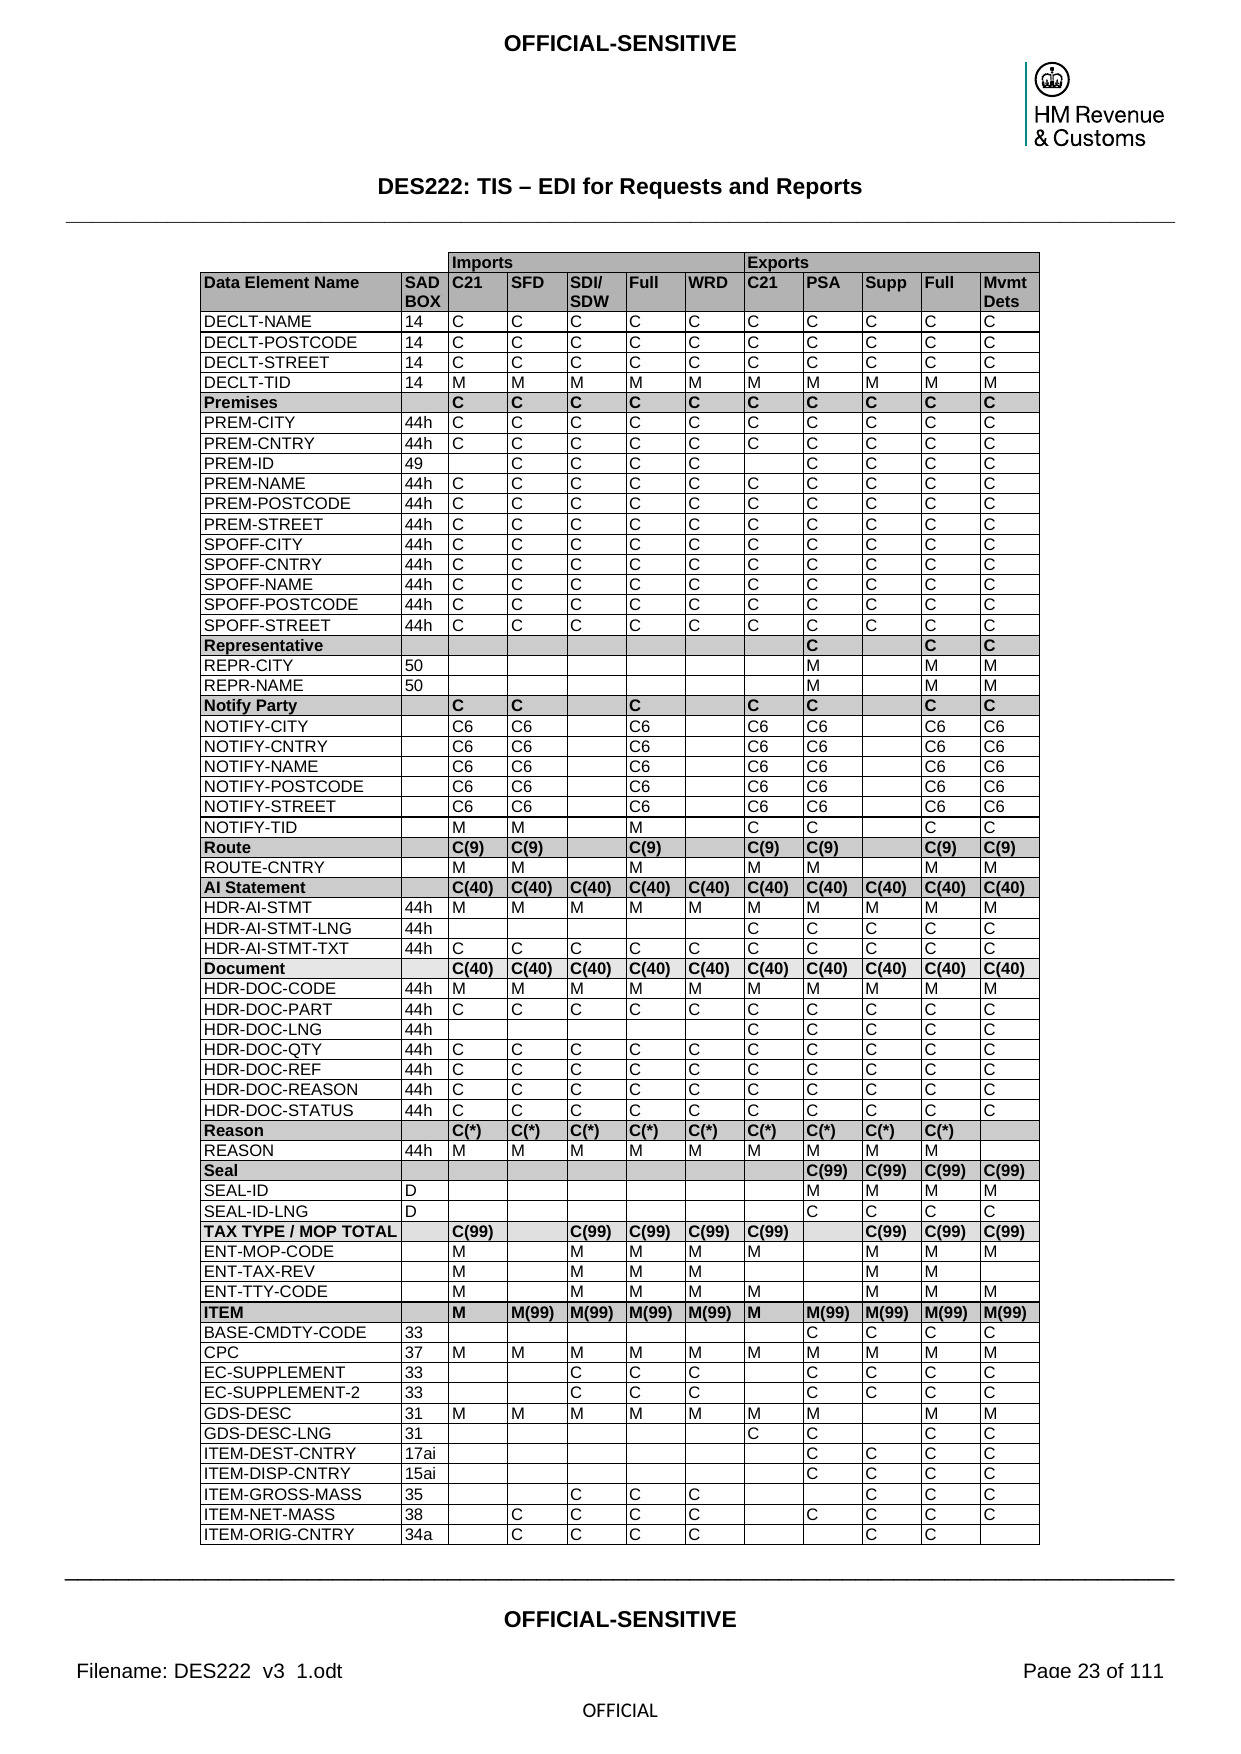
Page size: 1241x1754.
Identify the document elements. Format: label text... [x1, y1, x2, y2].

table_cell Mvmt Dets [981, 273, 1039, 311]
table_cell WRD [686, 273, 744, 311]
table_cell C [568, 393, 626, 412]
table_cell M [863, 979, 921, 998]
table_cell M(99) [508, 1303, 567, 1322]
table_cell C [686, 1525, 744, 1544]
table_cell [568, 1161, 626, 1180]
table_cell [863, 818, 921, 837]
table_cell [686, 636, 744, 655]
table_cell C(40) [863, 959, 921, 978]
table_cell [863, 858, 921, 877]
table_cell [981, 1121, 1039, 1140]
table_cell 44h [402, 999, 448, 1018]
table_cell TAX TYPE / MOP TOTAL [201, 1222, 401, 1241]
table_cell [745, 656, 803, 675]
table_cell C [449, 1080, 507, 1099]
table_cell C [804, 999, 862, 1018]
table_cell C [568, 1080, 626, 1099]
table_cell C [863, 555, 921, 574]
table_cell M [449, 1262, 507, 1281]
table_cell M [804, 373, 862, 392]
table_cell Supp [863, 273, 921, 311]
table_cell C [568, 454, 626, 473]
table_cell 44h [402, 1060, 448, 1079]
table_cell HDR-DOC-PART [201, 999, 401, 1018]
table_cell C [922, 1020, 980, 1039]
table_cell C [922, 535, 980, 554]
table_cell C [745, 1424, 803, 1443]
table_cell [402, 1121, 448, 1140]
table_cell M [804, 676, 862, 695]
table_cell [508, 1444, 567, 1463]
table_cell M [686, 1262, 744, 1281]
table_cell 44h [402, 474, 448, 493]
table_cell [686, 1424, 744, 1443]
table_cell C [922, 474, 980, 493]
table_cell [508, 919, 567, 938]
table_cell [402, 797, 448, 816]
table_cell [568, 1201, 626, 1221]
table_cell [402, 1161, 448, 1180]
table_cell [508, 1323, 567, 1342]
table_cell M [981, 676, 1039, 695]
table_cell M [686, 1242, 744, 1261]
table_cell C [804, 555, 862, 574]
table_cell [449, 1201, 507, 1221]
table_cell C [627, 434, 685, 453]
table_cell [449, 1464, 507, 1483]
table_cell C(99) [449, 1222, 507, 1241]
table_cell C [804, 1464, 862, 1483]
table_cell C [745, 1100, 803, 1119]
table_cell C [922, 353, 980, 372]
table_cell C [449, 514, 507, 533]
table_cell HDR-DOC-QTY [201, 1040, 401, 1059]
table_cell ITEM [201, 1303, 401, 1322]
table_cell C [686, 413, 744, 432]
table_cell [745, 1201, 803, 1221]
table_cell M [863, 373, 921, 392]
table_cell [863, 838, 921, 857]
table_cell C [863, 1100, 921, 1119]
table_cell DECLT-TID [201, 373, 401, 392]
table_cell AI Statement [201, 878, 401, 897]
table_cell C [568, 595, 626, 614]
table_cell M [568, 1141, 626, 1160]
table_cell [508, 1424, 567, 1443]
table_cell C [686, 939, 744, 958]
table_cell C [804, 939, 862, 958]
table_cell M [627, 1262, 685, 1281]
table_cell C [686, 555, 744, 574]
table_cell ITEM-NET-MASS [201, 1505, 401, 1524]
table_cell M [568, 898, 626, 917]
table_cell C [981, 1464, 1039, 1483]
table_cell [863, 777, 921, 796]
table_cell [508, 636, 567, 655]
table_cell [627, 1181, 685, 1200]
table_cell [449, 676, 507, 695]
table_cell C(99) [922, 1222, 980, 1241]
table_cell 35 [402, 1484, 448, 1503]
table_cell EC-SUPPLEMENT-2 [201, 1383, 401, 1402]
table_cell M [508, 1141, 567, 1160]
table_cell REPR-NAME [201, 676, 401, 695]
table_cell C [627, 615, 685, 634]
table_cell C6 [508, 716, 567, 736]
table_cell C [745, 312, 803, 331]
table_cell M [627, 1141, 685, 1160]
table_cell C(40) [922, 878, 980, 897]
table_cell C(40) [981, 878, 1039, 897]
table_cell M [568, 1343, 626, 1362]
table_cell C [981, 1100, 1039, 1119]
table_cell C [863, 1484, 921, 1503]
table_cell 31 [402, 1424, 448, 1443]
table_cell C [508, 535, 567, 554]
table_cell [686, 1464, 744, 1483]
table_cell C [745, 413, 803, 432]
table_cell C [627, 1505, 685, 1524]
table_cell HDR-AI-STMT [201, 898, 401, 917]
table_cell M [745, 1282, 803, 1301]
table_cell M [449, 1282, 507, 1301]
table_cell [745, 1161, 803, 1180]
table_cell C [568, 1040, 626, 1059]
table_cell [568, 1181, 626, 1200]
table_cell M [804, 1343, 862, 1362]
table_cell [863, 797, 921, 816]
table_cell C [981, 1505, 1039, 1524]
table_cell C [922, 575, 980, 594]
table_cell C [508, 333, 567, 352]
table_cell C [922, 1505, 980, 1524]
table_cell [568, 1020, 626, 1039]
table_cell [627, 1444, 685, 1463]
table_cell C [568, 1505, 626, 1524]
table_cell M [745, 1242, 803, 1261]
table_cell M [863, 1262, 921, 1281]
table_cell C [745, 333, 803, 352]
table_cell C [745, 575, 803, 594]
table_cell 44h [402, 413, 448, 432]
table_cell [686, 1201, 744, 1221]
table_cell 38 [402, 1505, 448, 1524]
table_cell C [627, 1363, 685, 1382]
table_cell ITEM-DEST-CNTRY [201, 1444, 401, 1463]
table_cell GDS-DESC-LNG [201, 1424, 401, 1443]
table_cell [402, 1222, 448, 1241]
table_cell 44h [402, 979, 448, 998]
table_cell M [686, 1404, 744, 1423]
table_cell C [981, 434, 1039, 453]
table_cell C [508, 1505, 567, 1524]
table_cell C [745, 818, 803, 837]
table_cell C [922, 333, 980, 352]
table_cell HDR-AI-STMT-TXT [201, 939, 401, 958]
table_cell M [686, 1343, 744, 1362]
table_cell M [449, 858, 507, 877]
table_cell M [686, 1282, 744, 1301]
table_cell M [981, 858, 1039, 877]
table_cell M [627, 1282, 685, 1301]
table_cell SPOFF-CITY [201, 535, 401, 554]
table_cell C [863, 494, 921, 513]
table_cell C [922, 615, 980, 634]
table_cell M [981, 979, 1039, 998]
table_cell HDR-DOC-STATUS [201, 1100, 401, 1119]
table_cell M [627, 373, 685, 392]
table_cell Route [201, 838, 401, 857]
table_cell C6 [449, 777, 507, 796]
table_cell C [922, 434, 980, 453]
table_cell C [686, 1383, 744, 1402]
table_cell [508, 1363, 567, 1382]
table_cell M [922, 373, 980, 392]
table_cell 44h [402, 514, 448, 533]
table_header Imports [449, 253, 744, 272]
table_cell M [627, 1242, 685, 1261]
table_cell [981, 1262, 1039, 1281]
table_cell [863, 1404, 921, 1423]
table_cell C(*) [745, 1121, 803, 1140]
table_cell C [568, 999, 626, 1018]
table_cell C(9) [627, 838, 685, 857]
table_cell [568, 737, 626, 756]
table_cell M [449, 1303, 507, 1322]
table_cell NOTIFY-NAME [201, 757, 401, 776]
table_cell M [627, 818, 685, 837]
table_cell C [686, 999, 744, 1018]
table_cell C [568, 312, 626, 331]
table_cell [686, 1444, 744, 1463]
table_cell C(99) [981, 1161, 1039, 1180]
table_cell C [686, 333, 744, 352]
table_cell C [449, 413, 507, 432]
table_cell C(40) [804, 878, 862, 897]
table_cell M [922, 1242, 980, 1261]
table_cell C(9) [745, 838, 803, 857]
table_cell C [981, 939, 1039, 958]
table_cell C [804, 494, 862, 513]
table_cell C [568, 494, 626, 513]
table_cell [745, 1505, 803, 1524]
table_cell C [686, 1484, 744, 1503]
table_cell [449, 636, 507, 655]
table_cell [686, 797, 744, 816]
table_cell [508, 1242, 567, 1261]
table_cell [804, 1262, 862, 1281]
table_header [402, 252, 448, 272]
table_cell [402, 737, 448, 756]
table_cell C [449, 353, 507, 372]
table_cell C [922, 939, 980, 958]
table_cell C [745, 1040, 803, 1059]
table_cell C [863, 1201, 921, 1221]
table_cell 44h [402, 575, 448, 594]
table_cell C [745, 999, 803, 1018]
table_cell C [863, 1060, 921, 1079]
table_cell C [449, 615, 507, 634]
table_cell [568, 656, 626, 675]
table_cell C [508, 474, 567, 493]
table_cell EC-SUPPLEMENT [201, 1363, 401, 1382]
table_cell C [804, 696, 862, 715]
table_cell C [922, 1424, 980, 1443]
table_cell M [745, 979, 803, 998]
table_cell [568, 1464, 626, 1483]
table_cell C(*) [449, 1121, 507, 1140]
table_cell C [568, 1363, 626, 1382]
table_cell M [745, 1141, 803, 1160]
table_cell PREM-CITY [201, 413, 401, 432]
table_cell M(99) [804, 1303, 862, 1322]
table_cell M [508, 979, 567, 998]
table_cell C [508, 393, 567, 412]
table_cell 44h [402, 1100, 448, 1119]
table_cell M [449, 1242, 507, 1261]
table_cell C [508, 413, 567, 432]
table_cell [863, 656, 921, 675]
table_cell 44h [402, 494, 448, 513]
table_cell [402, 636, 448, 655]
table_cell M [745, 1404, 803, 1423]
table_cell M [449, 818, 507, 837]
table_cell C [981, 595, 1039, 614]
table_cell NOTIFY-TID [201, 818, 401, 837]
table_cell C [627, 353, 685, 372]
table_cell C [804, 514, 862, 533]
table_cell 14 [402, 353, 448, 372]
table_cell M [745, 373, 803, 392]
table_cell [449, 1505, 507, 1524]
table_cell [745, 676, 803, 695]
table_cell C [508, 1100, 567, 1119]
table_cell C(*) [568, 1121, 626, 1140]
table_cell C [449, 312, 507, 331]
table_cell M [922, 979, 980, 998]
table_cell C [804, 636, 862, 655]
table_cell C [863, 454, 921, 473]
table_cell [686, 858, 744, 877]
table_cell C [804, 474, 862, 493]
table_cell 33 [402, 1383, 448, 1402]
table_cell C [863, 535, 921, 554]
table_cell [449, 1161, 507, 1180]
table_cell C [863, 1444, 921, 1463]
table_cell C [686, 353, 744, 372]
table_cell [449, 1525, 507, 1544]
table_cell SEAL-ID [201, 1181, 401, 1200]
table_cell Full [922, 273, 980, 311]
table_cell M [804, 898, 862, 917]
table_cell C [804, 434, 862, 453]
table_cell M [863, 1181, 921, 1200]
table_cell C6 [804, 716, 862, 736]
table_cell C6 [804, 777, 862, 796]
table_cell C [568, 555, 626, 574]
table_cell 14 [402, 373, 448, 392]
table_cell [568, 777, 626, 796]
table_cell C [449, 999, 507, 1018]
table_cell [449, 454, 507, 473]
table_cell Seal [201, 1161, 401, 1180]
table_cell C21 [449, 273, 507, 311]
table_cell C [745, 393, 803, 412]
table_cell 44h [402, 1020, 448, 1039]
table_cell [568, 636, 626, 655]
table_cell C [863, 1383, 921, 1402]
table_cell M [449, 1141, 507, 1160]
table_cell C [981, 333, 1039, 352]
table_cell C6 [981, 737, 1039, 756]
table_cell C [863, 474, 921, 493]
table_cell M [804, 858, 862, 877]
table_cell [686, 818, 744, 837]
table_cell C [745, 434, 803, 453]
table_cell C [922, 454, 980, 473]
table_cell C [568, 1100, 626, 1119]
table_cell C6 [981, 757, 1039, 776]
table_cell C [804, 615, 862, 634]
table_cell C(40) [686, 959, 744, 978]
table_cell C6 [627, 757, 685, 776]
table_cell M(99) [627, 1303, 685, 1322]
table_cell C [686, 312, 744, 331]
table_cell C [922, 919, 980, 938]
table_cell C6 [508, 777, 567, 796]
table_cell NOTIFY-CNTRY [201, 737, 401, 756]
table_cell M [508, 898, 567, 917]
table_cell C [508, 454, 567, 473]
table_cell C [745, 615, 803, 634]
table_cell C [745, 919, 803, 938]
table_cell C [804, 1100, 862, 1119]
table_cell C [981, 555, 1039, 574]
table_cell C [981, 353, 1039, 372]
table_cell C(*) [804, 1121, 862, 1140]
table_cell [568, 696, 626, 715]
table_cell C6 [449, 737, 507, 756]
table_cell M [449, 1343, 507, 1362]
table_cell M [627, 858, 685, 877]
table_cell 15ai [402, 1464, 448, 1483]
table_cell C [922, 696, 980, 715]
table_cell C [627, 474, 685, 493]
table_cell M(99) [568, 1303, 626, 1322]
table_cell C(*) [508, 1121, 567, 1140]
table_cell C [981, 818, 1039, 837]
table_cell [402, 878, 448, 897]
table_cell C [627, 575, 685, 594]
table_cell D [402, 1181, 448, 1200]
table_cell C [508, 939, 567, 958]
table_cell M [745, 1343, 803, 1362]
table_cell M [981, 656, 1039, 675]
table_cell 44h [402, 555, 448, 574]
table_cell M(99) [863, 1303, 921, 1322]
table_cell M [627, 1404, 685, 1423]
table_cell C(99) [863, 1161, 921, 1180]
table_cell C [981, 393, 1039, 412]
table_cell M [508, 373, 567, 392]
table_cell C [686, 1505, 744, 1524]
table_cell C6 [449, 716, 507, 736]
table_cell [568, 858, 626, 877]
table_cell C6 [922, 797, 980, 816]
table_cell [402, 757, 448, 776]
table_cell [981, 1525, 1039, 1544]
table_cell C [981, 999, 1039, 1018]
table_cell NOTIFY-CITY [201, 716, 401, 736]
table_cell [745, 636, 803, 655]
table_cell C(99) [981, 1222, 1039, 1241]
table_cell C [568, 514, 626, 533]
table_cell C [863, 514, 921, 533]
table_cell C [508, 615, 567, 634]
table_cell [686, 777, 744, 796]
table_cell [449, 1383, 507, 1402]
table_cell C6 [745, 777, 803, 796]
table_cell C [449, 535, 507, 554]
table_cell CPC [201, 1343, 401, 1362]
table_cell C [627, 1383, 685, 1402]
table_cell C [627, 535, 685, 554]
table_cell C [863, 1464, 921, 1483]
table_cell C [922, 1383, 980, 1402]
table_cell 44h [402, 535, 448, 554]
table_cell C6 [627, 797, 685, 816]
table_cell C(*) [863, 1121, 921, 1140]
table_cell C(9) [449, 838, 507, 857]
table_cell C [863, 1525, 921, 1544]
table_cell C [981, 1323, 1039, 1342]
table_cell C [922, 1464, 980, 1483]
table_cell SFD [508, 273, 567, 311]
table_cell M [568, 373, 626, 392]
table_cell C [686, 474, 744, 493]
table_cell C [686, 434, 744, 453]
table_cell C [863, 575, 921, 594]
table_cell [508, 1464, 567, 1483]
table_cell C [568, 615, 626, 634]
table_cell [686, 1161, 744, 1180]
table_cell C(40) [804, 959, 862, 978]
table_cell C [627, 413, 685, 432]
table_cell 17ai [402, 1444, 448, 1463]
table_cell M [922, 676, 980, 695]
table_cell M [804, 1404, 862, 1423]
table_cell C [627, 514, 685, 533]
table_cell C [627, 999, 685, 1018]
table_cell C [449, 575, 507, 594]
table_cell C [922, 514, 980, 533]
table_cell C [922, 818, 980, 837]
table_cell C6 [745, 757, 803, 776]
table_cell C [745, 1020, 803, 1039]
table_cell C [568, 413, 626, 432]
table_cell HDR-DOC-LNG [201, 1020, 401, 1039]
table_cell C [863, 1080, 921, 1099]
table_cell C [922, 999, 980, 1018]
table_cell C(99) [686, 1222, 744, 1241]
table_cell M [508, 1343, 567, 1362]
table_cell C(40) [568, 878, 626, 897]
table_cell M [981, 898, 1039, 917]
table_cell C [686, 1080, 744, 1099]
table_cell C [981, 312, 1039, 331]
table_cell [402, 716, 448, 736]
table_cell C [922, 312, 980, 331]
table_cell C [863, 1323, 921, 1342]
table_cell [686, 757, 744, 776]
table_cell C(99) [745, 1222, 803, 1241]
table_cell C [449, 494, 507, 513]
table_cell [627, 1201, 685, 1221]
table_cell C [508, 696, 567, 715]
table_cell C [981, 1040, 1039, 1059]
table_cell C [686, 494, 744, 513]
table_cell SPOFF-NAME [201, 575, 401, 594]
table_cell [402, 818, 448, 837]
table_cell [449, 1484, 507, 1503]
table_cell C(9) [981, 838, 1039, 857]
table_cell [508, 1161, 567, 1180]
table_cell C [686, 454, 744, 473]
table_cell [449, 1323, 507, 1342]
table_cell M [745, 898, 803, 917]
table_cell C [449, 333, 507, 352]
table_cell M [922, 1141, 980, 1160]
table_cell M [922, 858, 980, 877]
table_cell C [922, 393, 980, 412]
table_cell C [686, 535, 744, 554]
table_cell C [627, 1080, 685, 1099]
table_cell C [627, 333, 685, 352]
table_cell C(99) [863, 1222, 921, 1241]
table_cell 34a [402, 1525, 448, 1544]
table_cell C(40) [449, 959, 507, 978]
table_cell SPOFF-POSTCODE [201, 595, 401, 614]
table_cell M [863, 1141, 921, 1160]
table_cell C6 [508, 757, 567, 776]
table_cell M [686, 1141, 744, 1160]
table_cell C [922, 1444, 980, 1463]
table_cell C [449, 595, 507, 614]
table_cell C(40) [568, 959, 626, 978]
table_cell C [863, 1505, 921, 1524]
table_cell C [981, 636, 1039, 655]
table_cell M [804, 979, 862, 998]
table_cell M [922, 1404, 980, 1423]
table_cell C [804, 312, 862, 331]
table_cell [568, 1424, 626, 1443]
table_cell C [568, 1484, 626, 1503]
table_cell 44h [402, 595, 448, 614]
table_cell C [745, 939, 803, 958]
table_cell C [568, 333, 626, 352]
table_cell [863, 636, 921, 655]
table_cell M [627, 979, 685, 998]
table_cell C [508, 1525, 567, 1544]
table_cell 33 [402, 1363, 448, 1382]
table_cell C [508, 555, 567, 574]
table_cell [402, 1303, 448, 1322]
table_cell ITEM-ORIG-CNTRY [201, 1525, 401, 1544]
table_cell [745, 1363, 803, 1382]
table_cell C [508, 514, 567, 533]
table_cell C(99) [568, 1222, 626, 1241]
table_cell [863, 1424, 921, 1443]
table_cell M [627, 1343, 685, 1362]
table_cell 49 [402, 454, 448, 473]
table_cell SDI/ SDW [568, 273, 626, 311]
table_cell [863, 696, 921, 715]
table_cell C6 [449, 757, 507, 776]
table_cell C [686, 1363, 744, 1382]
table_cell C(40) [508, 959, 567, 978]
table_cell M [449, 373, 507, 392]
table_cell C [804, 595, 862, 614]
table_cell C6 [981, 797, 1039, 816]
table_cell C [804, 1040, 862, 1059]
table_cell DECLT-NAME [201, 312, 401, 331]
table_cell C [981, 1363, 1039, 1382]
table_cell DECLT-POSTCODE [201, 333, 401, 352]
table_cell SAD BOX [402, 273, 448, 311]
table_cell 37 [402, 1343, 448, 1362]
table_cell ENT-TTY-CODE [201, 1282, 401, 1301]
table_cell C(9) [508, 838, 567, 857]
table_cell C(40) [745, 878, 803, 897]
table_cell SPOFF-STREET [201, 615, 401, 634]
table_cell [449, 656, 507, 675]
table_cell HDR-DOC-CODE [201, 979, 401, 998]
table_cell C(9) [922, 838, 980, 857]
table_cell M [981, 1404, 1039, 1423]
table_cell BASE-CMDTY-CODE [201, 1323, 401, 1342]
table_cell [627, 636, 685, 655]
table_cell M [686, 898, 744, 917]
table_cell PREM-ID [201, 454, 401, 473]
table_cell C6 [804, 737, 862, 756]
table_cell C [922, 1363, 980, 1382]
table_cell C [981, 1424, 1039, 1443]
table_cell C(99) [804, 1161, 862, 1180]
table_cell C [981, 1060, 1039, 1079]
table_cell 44h [402, 1141, 448, 1160]
table_cell [745, 1525, 803, 1544]
table_cell M [863, 898, 921, 917]
table_cell C [627, 312, 685, 331]
table_cell [402, 959, 448, 978]
table_cell M [863, 1242, 921, 1261]
table_cell 50 [402, 656, 448, 675]
table_cell [627, 1161, 685, 1180]
table_cell C(40) [449, 878, 507, 897]
table_cell M [981, 1343, 1039, 1362]
table_cell [863, 757, 921, 776]
table_cell C6 [508, 797, 567, 816]
table_cell C(99) [922, 1161, 980, 1180]
table_cell M [922, 898, 980, 917]
table_cell [449, 1424, 507, 1443]
table_cell C6 [922, 777, 980, 796]
table_cell C [568, 939, 626, 958]
table_cell C [922, 1484, 980, 1503]
table_cell M [981, 373, 1039, 392]
table_cell C [922, 494, 980, 513]
table_cell C [568, 1060, 626, 1079]
table_cell C [804, 1323, 862, 1342]
table_cell C [745, 1060, 803, 1079]
table_cell [508, 1181, 567, 1200]
table_cell C [863, 999, 921, 1018]
table_cell C [863, 939, 921, 958]
table_cell M [568, 1404, 626, 1423]
table_cell D [402, 1201, 448, 1221]
table_cell M [922, 1343, 980, 1362]
table_cell 31 [402, 1404, 448, 1423]
table_cell NOTIFY-POSTCODE [201, 777, 401, 796]
table_cell C [922, 1323, 980, 1342]
table_cell M [981, 1282, 1039, 1301]
table_cell [804, 1242, 862, 1261]
table_cell PREM-STREET [201, 514, 401, 533]
table_cell [686, 737, 744, 756]
table_cell ROUTE-CNTRY [201, 858, 401, 877]
table_cell [804, 1484, 862, 1503]
table_cell C [981, 535, 1039, 554]
table_cell ITEM-DISP-CNTRY [201, 1464, 401, 1483]
table_cell C [922, 1060, 980, 1079]
table_cell [627, 919, 685, 938]
table_cell C [449, 1040, 507, 1059]
table_cell 44h [402, 1040, 448, 1059]
table_cell M [804, 1181, 862, 1200]
table_cell C [627, 1100, 685, 1119]
table_cell Full [627, 273, 685, 311]
table_cell C [745, 494, 803, 513]
table_cell C [863, 413, 921, 432]
table_cell [568, 838, 626, 857]
table_cell [981, 1141, 1039, 1160]
table_cell [686, 656, 744, 675]
table_cell C [804, 1060, 862, 1079]
table_cell C(99) [627, 1222, 685, 1241]
table_cell C6 [804, 797, 862, 816]
table_cell PREM-CNTRY [201, 434, 401, 453]
table_cell [627, 676, 685, 695]
table_cell C [981, 1383, 1039, 1402]
table_cell M [922, 1262, 980, 1281]
table_cell C [686, 393, 744, 412]
table_cell 44h [402, 939, 448, 958]
table_cell [402, 858, 448, 877]
table_cell REASON [201, 1141, 401, 1160]
table_cell C [863, 1040, 921, 1059]
table_cell C(40) [922, 959, 980, 978]
table_cell C [804, 1080, 862, 1099]
table_cell C [508, 1080, 567, 1099]
table_cell C(40) [981, 959, 1039, 978]
table_cell [508, 1201, 567, 1221]
table_cell [745, 1383, 803, 1402]
table_cell C [863, 615, 921, 634]
table_cell [804, 1222, 862, 1241]
table_cell [568, 818, 626, 837]
table_cell C(40) [627, 959, 685, 978]
table_cell C [745, 555, 803, 574]
table_cell C [627, 1060, 685, 1079]
table_cell C [686, 1100, 744, 1119]
table_cell HDR-DOC-REASON [201, 1080, 401, 1099]
table_cell C [627, 696, 685, 715]
table_cell C [627, 939, 685, 958]
table_cell C [686, 595, 744, 614]
table_cell 44h [402, 615, 448, 634]
table_cell C [981, 474, 1039, 493]
table_cell [686, 676, 744, 695]
table_cell C(40) [745, 959, 803, 978]
table_cell DECLT-STREET [201, 353, 401, 372]
table_cell M [863, 1343, 921, 1362]
table_cell C [981, 413, 1039, 432]
table_cell 14 [402, 333, 448, 352]
table_cell [508, 1222, 567, 1241]
table_cell [745, 1484, 803, 1503]
table_cell M [804, 1141, 862, 1160]
table_cell GDS-DESC [201, 1404, 401, 1423]
table_cell C [627, 494, 685, 513]
table_cell C [804, 818, 862, 837]
table_cell M [804, 656, 862, 675]
table_cell C [981, 1201, 1039, 1221]
table_cell C [804, 333, 862, 352]
table_cell M [449, 1404, 507, 1423]
table_cell PSA [804, 273, 862, 311]
table_cell 44h [402, 919, 448, 938]
table_cell M [449, 898, 507, 917]
table_cell [508, 1282, 567, 1301]
table_cell [745, 1444, 803, 1463]
table_cell C [922, 636, 980, 655]
table_cell M [568, 1242, 626, 1261]
table_cell C6 [804, 757, 862, 776]
table_cell C [922, 1201, 980, 1221]
table_cell C [863, 393, 921, 412]
table_cell M [568, 1262, 626, 1281]
table_cell C [922, 1525, 980, 1544]
table_cell C [449, 939, 507, 958]
table_cell [568, 676, 626, 695]
table_cell NOTIFY-STREET [201, 797, 401, 816]
table_cell [627, 656, 685, 675]
table_cell C [568, 434, 626, 453]
table_cell C [922, 413, 980, 432]
table_cell C(40) [863, 878, 921, 897]
table_cell [686, 1323, 744, 1342]
table_cell C [745, 353, 803, 372]
table_cell 44h [402, 898, 448, 917]
table_cell C [804, 393, 862, 412]
table_cell C [627, 393, 685, 412]
table_header [201, 252, 402, 272]
table_cell [508, 676, 567, 695]
table_cell C [627, 1525, 685, 1544]
table_cell C [804, 413, 862, 432]
table_cell [449, 1363, 507, 1382]
table_cell [745, 1262, 803, 1281]
table_cell C [863, 595, 921, 614]
table_cell C [508, 595, 567, 614]
table_cell C [568, 1525, 626, 1544]
table_cell C [804, 919, 862, 938]
table_cell M [922, 1181, 980, 1200]
table_cell C [981, 1020, 1039, 1039]
table_cell C [804, 1383, 862, 1402]
table_cell M [981, 1181, 1039, 1200]
table_cell C [449, 1060, 507, 1079]
table_cell C [627, 1040, 685, 1059]
table_cell M(99) [981, 1303, 1039, 1322]
table_cell C [449, 434, 507, 453]
table_cell M [745, 1303, 803, 1322]
table_cell C [981, 919, 1039, 938]
table_cell C [627, 555, 685, 574]
table_cell ENT-TAX-REV [201, 1262, 401, 1281]
table_cell C [863, 333, 921, 352]
table_cell M [922, 656, 980, 675]
table_cell PREM-NAME [201, 474, 401, 493]
table_cell [686, 838, 744, 857]
table_cell [686, 1020, 744, 1039]
table_cell HDR-DOC-REF [201, 1060, 401, 1079]
table_cell 33 [402, 1323, 448, 1342]
table_cell C6 [508, 737, 567, 756]
table_cell C(*) [627, 1121, 685, 1140]
table_cell M [981, 1242, 1039, 1261]
table_cell C6 [745, 737, 803, 756]
table_cell [508, 1484, 567, 1503]
table_cell C [981, 615, 1039, 634]
table_cell C6 [627, 716, 685, 736]
table_cell [402, 1242, 448, 1261]
table_cell C [508, 1060, 567, 1079]
table_cell [568, 716, 626, 736]
table_cell C [627, 454, 685, 473]
table_cell C [804, 1201, 862, 1221]
table_cell C [981, 494, 1039, 513]
table_cell C6 [745, 716, 803, 736]
table_cell C6 [922, 757, 980, 776]
table_cell [449, 919, 507, 938]
table_cell [863, 676, 921, 695]
table_cell C [686, 575, 744, 594]
table_cell C [449, 474, 507, 493]
table_cell [745, 1323, 803, 1342]
table_cell ENT-MOP-CODE [201, 1242, 401, 1261]
table_cell [568, 757, 626, 776]
table_cell REPR-CITY [201, 656, 401, 675]
table_cell C [568, 353, 626, 372]
table_cell C [804, 1505, 862, 1524]
table_cell [686, 1181, 744, 1200]
table_cell C [449, 696, 507, 715]
table_cell C [981, 1080, 1039, 1099]
table_cell C(40) [686, 878, 744, 897]
table_cell [402, 838, 448, 857]
table_cell [449, 1020, 507, 1039]
table_cell C [568, 535, 626, 554]
table_cell [804, 1282, 862, 1301]
table_cell C [745, 696, 803, 715]
table_cell C6 [627, 737, 685, 756]
table_cell M [686, 979, 744, 998]
table_cell 44h [402, 1080, 448, 1099]
table_cell [686, 716, 744, 736]
table_cell [863, 716, 921, 736]
table_cell C [686, 1040, 744, 1059]
table_cell C [508, 1040, 567, 1059]
table_cell [804, 1525, 862, 1544]
table_cell ITEM-GROSS-MASS [201, 1484, 401, 1503]
table_cell C [981, 1484, 1039, 1503]
table_cell C [863, 1020, 921, 1039]
table_cell Premises [201, 393, 401, 412]
table_cell C [745, 535, 803, 554]
table_cell [686, 919, 744, 938]
table_cell [568, 919, 626, 938]
table_cell [568, 1323, 626, 1342]
table_cell C(9) [804, 838, 862, 857]
table_header Exports [745, 253, 1039, 272]
table_cell C6 [981, 716, 1039, 736]
table_cell [568, 1444, 626, 1463]
table_cell C6 [922, 716, 980, 736]
table_cell C [804, 353, 862, 372]
table_cell C [627, 1484, 685, 1503]
table_cell [686, 696, 744, 715]
table_cell C21 [745, 273, 803, 311]
table_cell [627, 1020, 685, 1039]
table_cell Notify Party [201, 696, 401, 715]
table_cell 14 [402, 312, 448, 331]
table_cell C [922, 1040, 980, 1059]
table_cell C [804, 454, 862, 473]
table_cell [745, 1181, 803, 1200]
table_cell C [568, 575, 626, 594]
table_cell C [804, 1444, 862, 1463]
table_cell Data Element Name [201, 273, 401, 311]
table_cell [508, 656, 567, 675]
table_cell [508, 1020, 567, 1039]
table_cell [402, 777, 448, 796]
table_cell C [508, 999, 567, 1018]
table_cell C [449, 393, 507, 412]
table_cell [402, 1282, 448, 1301]
table_cell C [745, 514, 803, 533]
table_cell C [922, 1080, 980, 1099]
table_cell M [686, 373, 744, 392]
table_cell M [508, 858, 567, 877]
table_cell PREM-POSTCODE [201, 494, 401, 513]
table_cell M [745, 858, 803, 877]
table_cell C [981, 1444, 1039, 1463]
table_cell C(*) [686, 1121, 744, 1140]
table_cell Representative [201, 636, 401, 655]
table_cell [627, 1464, 685, 1483]
table_cell C [686, 514, 744, 533]
table_cell [508, 1383, 567, 1402]
table_cell M [627, 898, 685, 917]
table_cell [402, 1262, 448, 1281]
table_cell C [745, 474, 803, 493]
table_cell C [745, 595, 803, 614]
table_cell Document [201, 959, 401, 978]
table_cell M [449, 979, 507, 998]
table_cell C [981, 514, 1039, 533]
table_cell C [508, 494, 567, 513]
table_cell C [804, 1020, 862, 1039]
table_cell 50 [402, 676, 448, 695]
table_cell Reason [201, 1121, 401, 1140]
table_cell [863, 737, 921, 756]
table_cell HDR-AI-STMT-LNG [201, 919, 401, 938]
table_cell [402, 696, 448, 715]
table_cell C [922, 555, 980, 574]
table_cell [745, 454, 803, 473]
table_cell M [922, 1282, 980, 1301]
table_cell C [804, 575, 862, 594]
table_cell C [922, 1100, 980, 1119]
table_cell M [508, 1404, 567, 1423]
table_cell C [508, 353, 567, 372]
table_cell C [863, 353, 921, 372]
table_cell C6 [745, 797, 803, 816]
table_cell M [508, 818, 567, 837]
table_cell C [686, 615, 744, 634]
table_cell [402, 393, 448, 412]
table_cell C [863, 919, 921, 938]
table_cell C [627, 595, 685, 614]
table_cell M(99) [686, 1303, 744, 1322]
table_cell [627, 1424, 685, 1443]
table_cell [449, 1444, 507, 1463]
table_cell C [981, 454, 1039, 473]
table_cell C [804, 535, 862, 554]
table_cell C [981, 696, 1039, 715]
table_cell [745, 1464, 803, 1483]
table_cell C [568, 474, 626, 493]
table_cell [449, 1181, 507, 1200]
table_cell [568, 797, 626, 816]
table_cell C [745, 1080, 803, 1099]
table_cell C6 [449, 797, 507, 816]
table_cell C [863, 434, 921, 453]
table_cell C6 [627, 777, 685, 796]
table_cell M [568, 979, 626, 998]
table_cell C [686, 1060, 744, 1079]
table_cell C6 [981, 777, 1039, 796]
table_cell C [508, 434, 567, 453]
table_cell C [804, 1363, 862, 1382]
table_cell 44h [402, 434, 448, 453]
table_cell C [449, 555, 507, 574]
table_cell C(40) [627, 878, 685, 897]
table_cell C [449, 1100, 507, 1119]
table_cell C [508, 575, 567, 594]
table_cell [627, 1323, 685, 1342]
table_cell C [804, 1424, 862, 1443]
table_cell C6 [922, 737, 980, 756]
table_cell SEAL-ID-LNG [201, 1201, 401, 1221]
table_cell M [568, 1282, 626, 1301]
table_cell C [863, 312, 921, 331]
table_cell C [508, 312, 567, 331]
table_cell C [922, 595, 980, 614]
table_cell C(*) [922, 1121, 980, 1140]
table_cell [508, 1262, 567, 1281]
table_cell SPOFF-CNTRY [201, 555, 401, 574]
table_cell M(99) [922, 1303, 980, 1322]
table_cell M [863, 1282, 921, 1301]
table_cell C [863, 1363, 921, 1382]
table_cell C(40) [508, 878, 567, 897]
table_cell C [981, 575, 1039, 594]
table_cell C [568, 1383, 626, 1402]
